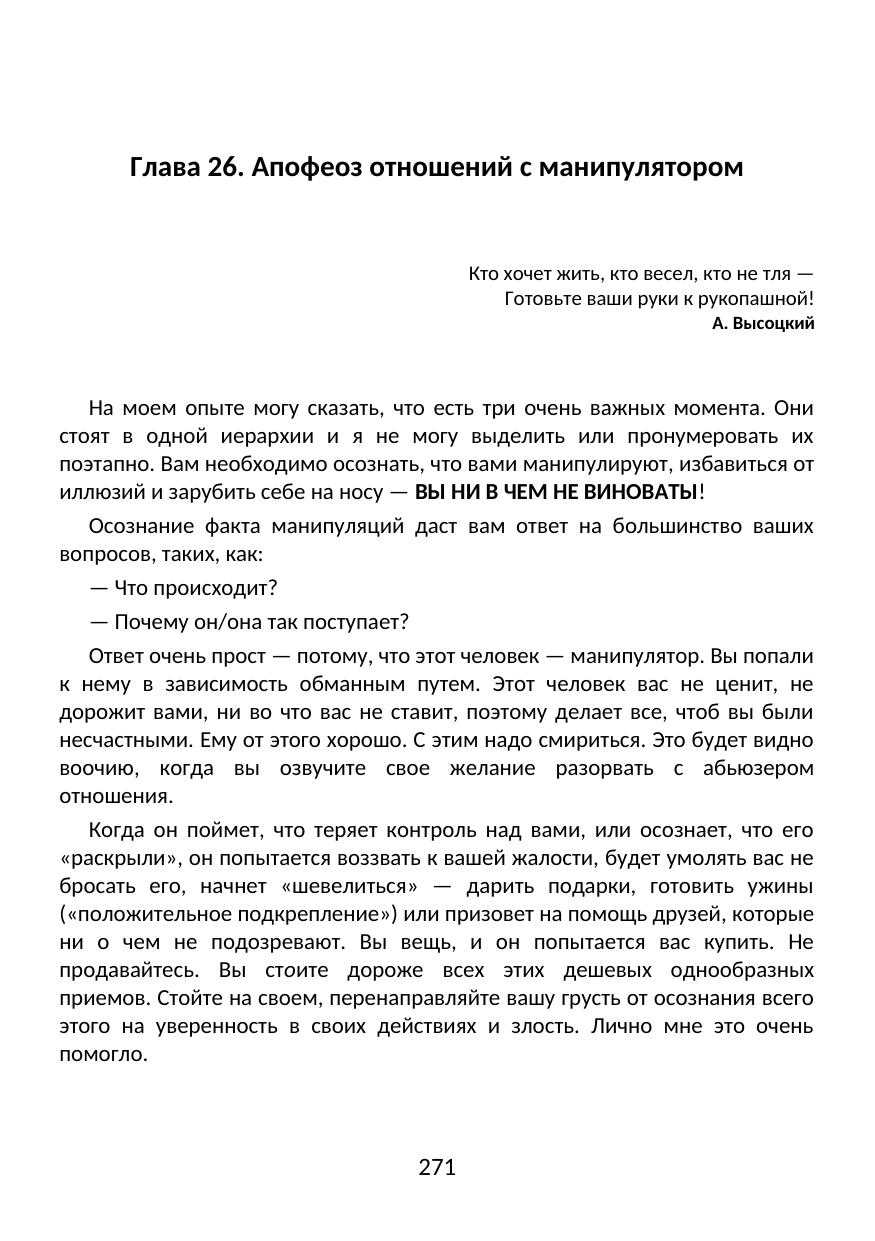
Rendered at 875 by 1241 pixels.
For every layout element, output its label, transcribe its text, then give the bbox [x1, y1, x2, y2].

text Когда он поймет, что теряет контроль над вами, или осознает, что его «раскрыли», он попытается воззвать к вашей жалости, будет умолять вас не бросать его, начнет «шевелиться» — дарить подарки, готовить ужины («положительное подкрепление») или призовет на помощь друзей, которые ни о чем не подозревают. Вы вещь, и он попытается вас купить. Не продавайтесь. Вы стоите дороже всех этих дешевых однообразных приемов. Стойте на своем, перенаправляйте вашу грусть от осознания всего этого на уверенность в своих действиях и злость. Лично мне это очень помогло. [59, 815, 815, 1067]
text Готовьте ваши руки к рукопашной! [59, 286, 815, 311]
text На моем опыте могу сказать, что есть три очень важных момента. Они стоят в одной иерархии и я не могу выделить или пронумеровать их поэтапно. Вам необходимо осознать, что вами манипулируют, избавиться от иллюзий и зарубить себе на носу — ВЫ НИ В ЧЕМ НЕ ВИНОВАТЫ! [59, 393, 815, 505]
subtitle Глава 26. Апофеоз отношений с манипулятором [59, 148, 815, 183]
text Осознание факта манипуляций даст вам ответ на большинство ваших вопросов, таких, как: [59, 511, 815, 567]
text Ответ очень прост — потому, что этот человек — манипулятор. Вы попали к нему в зависимость обманным путем. Этот человек вас не ценит, не дорожит вами, ни во что вас не ставит, поэтому делает все, чтоб вы были несчастными. Ему от этого хорошо. С этим надо смириться. Это будет видно воочию, когда вы озвучите свое желание разорвать с абьюзером отношения. [59, 641, 815, 809]
text — Почему он/она так поступает? [59, 607, 815, 635]
text Кто хочет жить, кто весел, кто не тля — [59, 260, 815, 286]
text А. Высоцкий [236, 311, 815, 334]
text — Что происходит? [59, 573, 815, 601]
